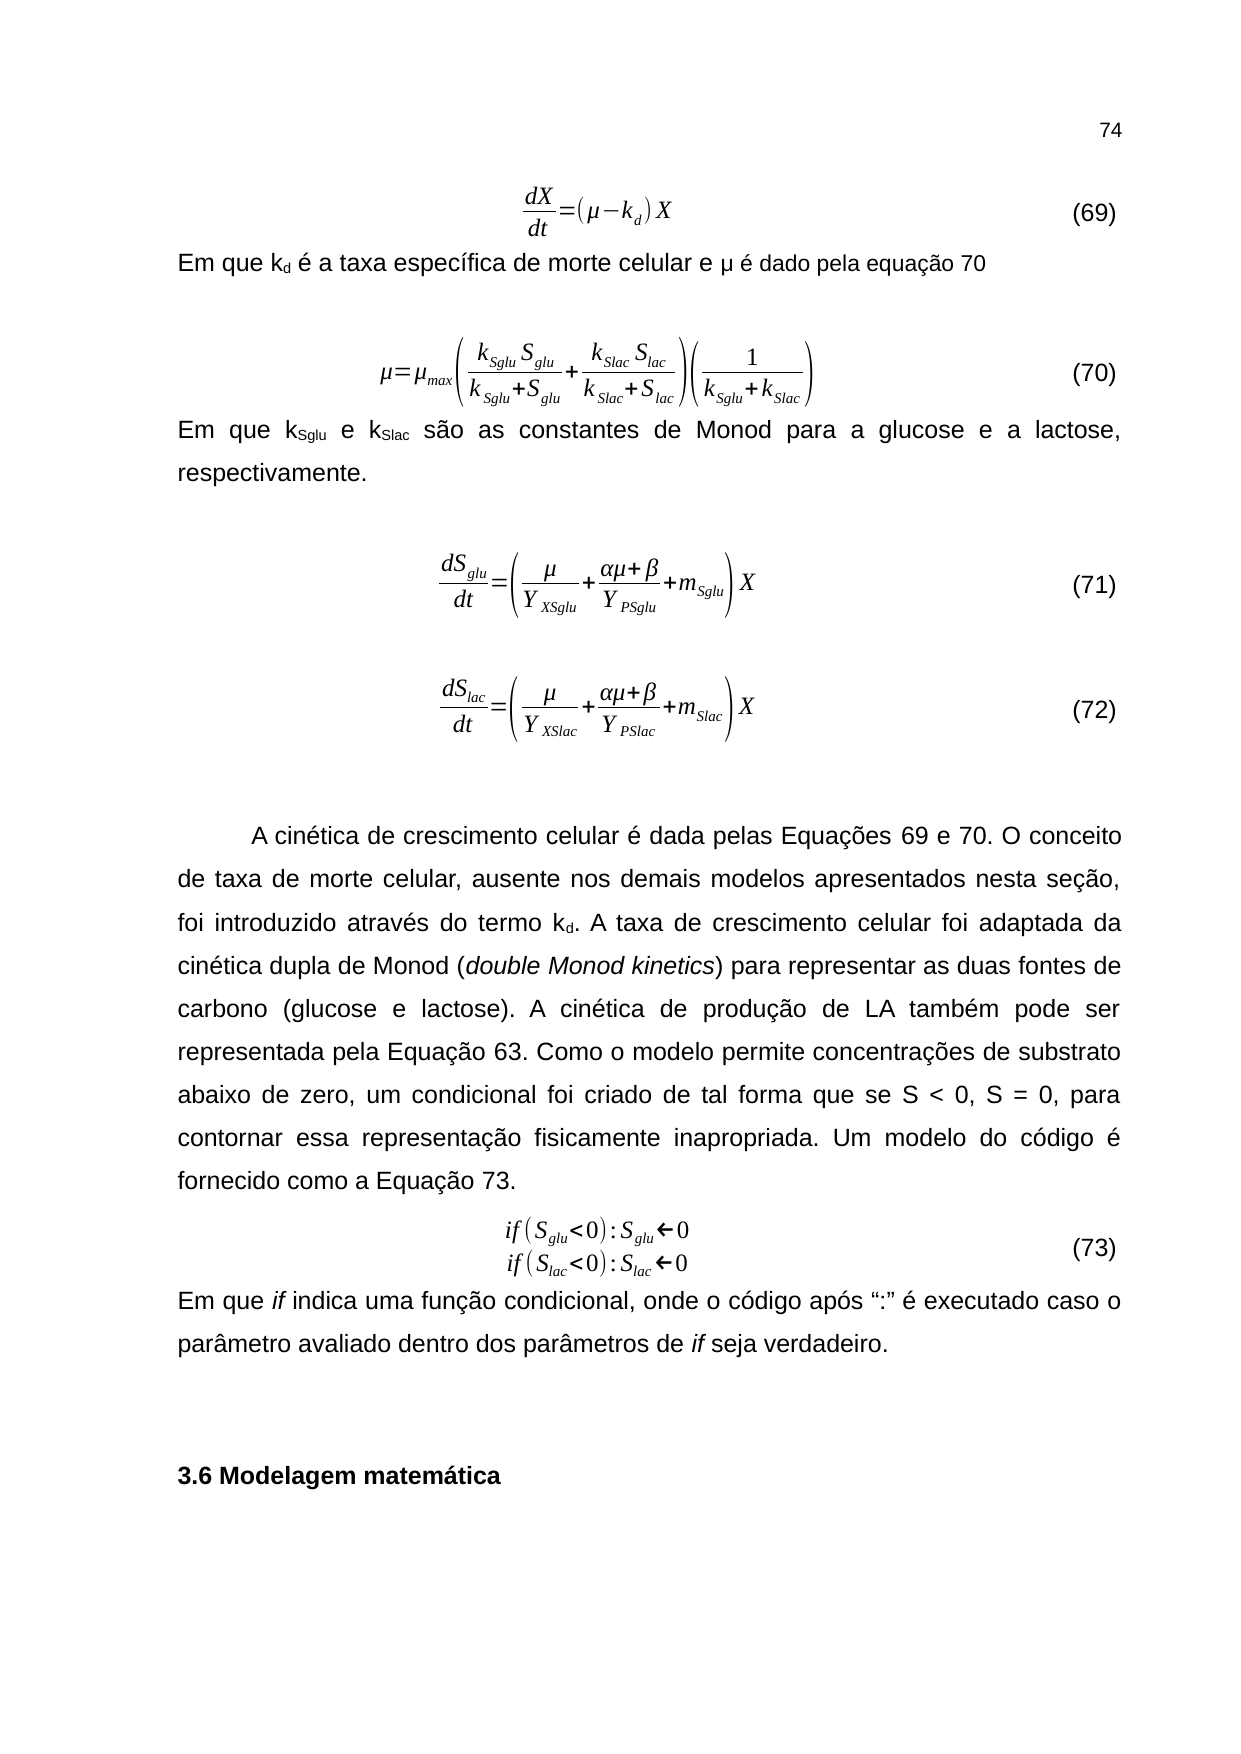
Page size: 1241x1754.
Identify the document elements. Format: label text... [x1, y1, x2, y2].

table_header (71) [1017, 544, 1122, 625]
table_header [177, 669, 1017, 749]
text Em que kSglu e kSlac são as constantes de Monod para a glucose e a lactose, respectivamente. [177, 415, 1122, 487]
table_header [177, 544, 1017, 625]
table_header (72) [1017, 669, 1122, 749]
table_header (70) [1017, 330, 1122, 415]
text Em que if indica uma função condicional, onde o código após “:” é executado caso o parâmetro avaliado dentro dos parâmetros de if seja verdadeiro. [177, 1286, 1122, 1358]
table_header (73) [1017, 1210, 1122, 1286]
table_header [177, 330, 1017, 415]
text Em que kd é a taxa específica de morte celular e μ é dado pela equação 70 [177, 247, 1122, 276]
table_header (69) [1017, 177, 1122, 247]
text A cinética de crescimento celular é dada pelas Equações 69 e 70. O conceito de taxa de morte celular, ausente nos demais modelos apresentados nesta seção, foi introduzido através do termo kd. A taxa de crescimento celular foi adaptada da cinética dupla de Monod (double Monod kinetics) para representar as duas fontes de carbono (glucose e lactose). A cinética de produção de LA também pode ser representada pela Equação 63. Como o modelo permite concentrações de substrato abaixo de zero, um condicional foi criado de tal forma que se S < 0, S = 0, para contornar essa representação fisicamente inapropriada. Um modelo do código é fornecido como a Equação 73. [177, 821, 1122, 1195]
table_header [177, 1210, 1017, 1286]
subtitle Modelagem matemática [177, 1461, 1122, 1489]
table_header [177, 177, 1017, 247]
